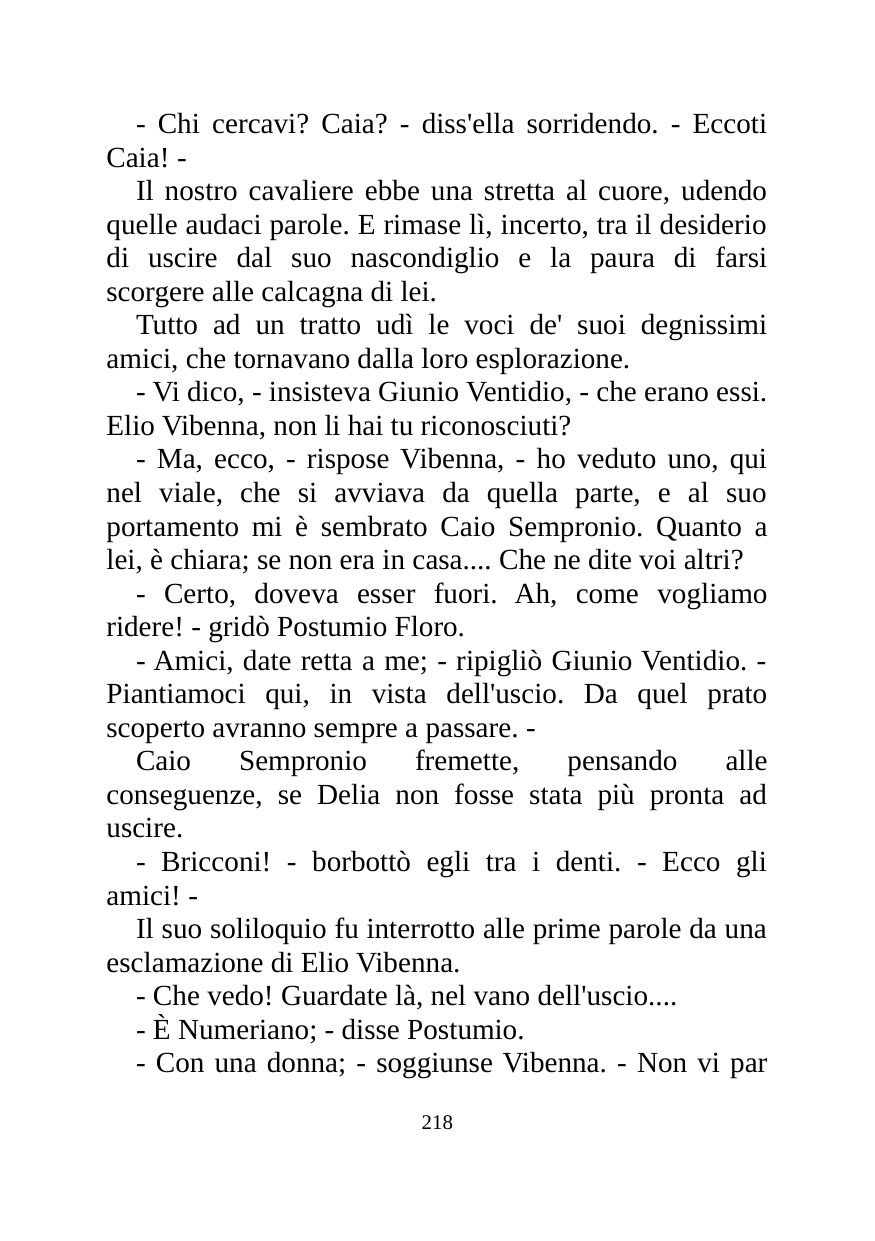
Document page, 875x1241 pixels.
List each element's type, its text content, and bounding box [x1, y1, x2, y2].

text - Con una donna; - soggiunse Vibenna. - Non vi par [106, 1045, 768, 1079]
text - È Numeriano; - disse Postumio. [106, 1012, 768, 1045]
text Il nostro cavaliere ebbe una stretta al cuore, udendo quelle audaci parole. E rimase lì, incerto, tra il desiderio di uscire dal suo nascondiglio e la paura di farsi scorgere alle calcagna di lei. [106, 173, 768, 307]
text - Chi cercavi? Caia? - diss'ella sorridendo. - Eccoti Caia! - [106, 106, 768, 173]
text - Certo, doveva esser fuori. Ah, come vogliamo ridere! - gridò Postumio Floro. [106, 576, 768, 643]
text - Ma, ecco, - rispose Vibenna, - ho veduto uno, qui nel viale, che si avviava da quella parte, e al suo portamento mi è sembrato Caio Sempronio. Quanto a lei, è chiara; se non era in casa.... Che ne dite voi altri? [106, 442, 768, 576]
text Tutto ad un tratto udì le voci de' suoi degnissimi amici, che tornavano dalla loro esplorazione. [106, 307, 768, 374]
text - Che vedo! Guardate là, nel vano dell'uscio.... [106, 978, 768, 1012]
text - Amici, date retta a me; - ripigliò Giunio Ventidio. - Piantiamoci qui, in vista dell'uscio. Da quel prato scoperto avranno sempre a passare. - [106, 643, 768, 743]
text - Vi dico, - insisteva Giunio Ventidio, - che erano essi. Elio Vibenna, non li hai tu riconosciuti? [106, 374, 768, 442]
text - Bricconi! - borbottò egli tra i denti. - Ecco gli amici! - [106, 844, 768, 911]
text Caio Sempronio fremette, pensando alle conseguenze, se Delia non fosse stata più pronta ad uscire. [106, 743, 768, 844]
text Il suo soliloquio fu interrotto alle prime parole da una esclamazione di Elio Vibenna. [106, 911, 768, 978]
